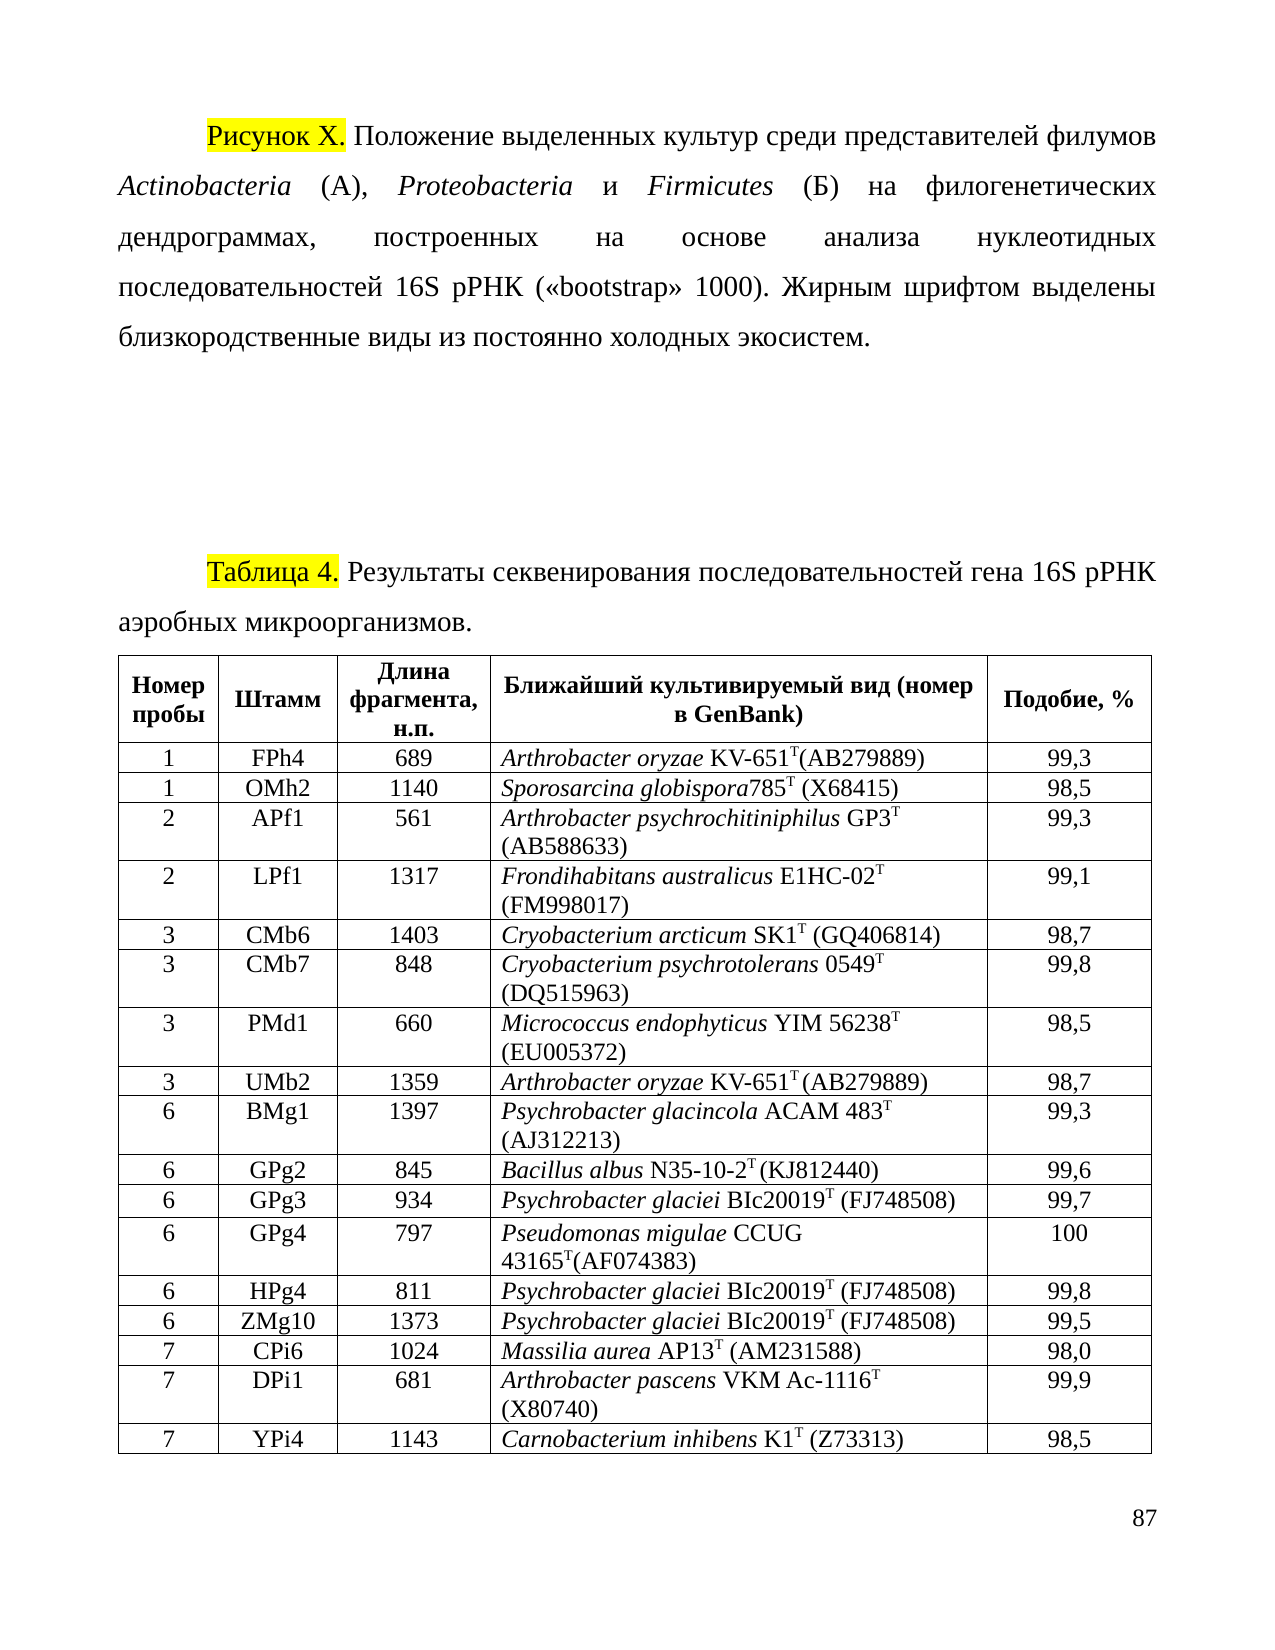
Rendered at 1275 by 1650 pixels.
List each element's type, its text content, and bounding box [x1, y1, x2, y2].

table_cell CPi6 [219, 1336, 337, 1364]
table_cell 689 [338, 743, 490, 772]
table_cell 1317 [338, 861, 490, 919]
table_cell 99,6 [988, 1155, 1151, 1184]
table_cell Frondihabitans australicus E1HC-02T (FM998017) [491, 861, 987, 919]
table_cell UMb2 [219, 1067, 337, 1095]
table_header Номер пробы [119, 656, 218, 742]
table_cell 845 [338, 1155, 490, 1184]
table_cell 6 [119, 1276, 218, 1305]
table_header Штамм [219, 656, 337, 742]
table_cell 6 [119, 1096, 218, 1154]
table_cell Arthrobacter pascens VKM Ac-1116T (X80740) [491, 1366, 987, 1423]
table_cell 6 [119, 1218, 218, 1275]
table_cell 1140 [338, 773, 490, 802]
table_cell 99,8 [988, 950, 1151, 1007]
table_cell Sporosarcina globispora785T (X68415) [491, 773, 987, 802]
table_cell 6 [119, 1185, 218, 1217]
table_header Ближайший культивируемый вид (номер в GenBank) [491, 656, 987, 742]
table_cell 1 [119, 743, 218, 772]
table_cell GPg3 [219, 1185, 337, 1217]
table_cell GPg2 [219, 1155, 337, 1184]
table_cell 3 [119, 1067, 218, 1095]
table_cell ZMg10 [219, 1306, 337, 1335]
table_cell 6 [119, 1155, 218, 1184]
table_cell Psychrobacter glaciei BIc20019T (FJ748508) [491, 1185, 987, 1217]
table_cell Micrococcus endophyticus YIM 56238T (EU005372) [491, 1008, 987, 1066]
table_cell 99,7 [988, 1185, 1151, 1217]
table_cell Psychrobacter glacincola ACAM 483T (AJ312213) [491, 1096, 987, 1154]
table_cell 98,5 [988, 1424, 1151, 1453]
table_cell LPf1 [219, 861, 337, 919]
table_cell 6 [119, 1306, 218, 1335]
table_cell 7 [119, 1366, 218, 1423]
table_cell HPg4 [219, 1276, 337, 1305]
table_cell 2 [119, 803, 218, 860]
table_cell 99,1 [988, 861, 1151, 919]
table_cell YPi4 [219, 1424, 337, 1453]
table_cell 1143 [338, 1424, 490, 1453]
table_cell 99,3 [988, 743, 1151, 772]
table_cell 99,9 [988, 1366, 1151, 1423]
table_cell 1 [119, 773, 218, 802]
table_cell 660 [338, 1008, 490, 1066]
table_cell 99,8 [988, 1276, 1151, 1305]
table_cell OMh2 [219, 773, 337, 802]
table_cell FPh4 [219, 743, 337, 772]
table_cell GPg4 [219, 1218, 337, 1275]
table_cell 99,3 [988, 1096, 1151, 1154]
table_cell 811 [338, 1276, 490, 1305]
table_cell 98,5 [988, 773, 1151, 802]
table_cell 7 [119, 1424, 218, 1453]
table_cell 98,7 [988, 1067, 1151, 1095]
table_cell 2 [119, 861, 218, 919]
table_cell BMg1 [219, 1096, 337, 1154]
table_cell 98,0 [988, 1336, 1151, 1364]
table_cell 3 [119, 920, 218, 948]
text Таблица 4. Результаты секвенирования последовательностей гена 16S рРНК аэробных микроорганизмов. [118, 554, 1157, 638]
table_header Подобие, % [988, 656, 1151, 742]
table_cell 681 [338, 1366, 490, 1423]
table_cell 934 [338, 1185, 490, 1217]
table_cell PMd1 [219, 1008, 337, 1066]
table_cell 98,7 [988, 920, 1151, 948]
table_cell Pseudomonas migulae CCUG 43165T(AF074383) [491, 1218, 987, 1275]
table_cell Arthrobacter oryzae KV-651T (AB279889) [491, 1067, 987, 1095]
table_cell 1403 [338, 920, 490, 948]
table_cell Arthrobacter oryzae KV-651T(AB279889) [491, 743, 987, 772]
table_header Длина фрагмента, н.п. [338, 656, 490, 742]
table_cell CMb7 [219, 950, 337, 1007]
table_cell Carnobacterium inhibens K1T (Z73313) [491, 1424, 987, 1453]
table_cell CMb6 [219, 920, 337, 948]
table_cell 99,5 [988, 1306, 1151, 1335]
table_cell 848 [338, 950, 490, 1007]
table_cell 100 [988, 1218, 1151, 1275]
table_cell 99,3 [988, 803, 1151, 860]
table_cell Bacillus albus N35-10-2T (KJ812440) [491, 1155, 987, 1184]
table_cell 98,5 [988, 1008, 1151, 1066]
table_cell Cryobacterium psychrotolerans 0549T (DQ515963) [491, 950, 987, 1007]
table_cell APf1 [219, 803, 337, 860]
table_cell 1373 [338, 1306, 490, 1335]
table_cell Cryobacterium arcticum SK1T (GQ406814) [491, 920, 987, 948]
table_cell Psychrobacter glaciei BIc20019T (FJ748508) [491, 1276, 987, 1305]
text Рисунок Х. Положение выделенных культур среди представителей филумов Actinobacteria (А), Proteobacteria и Firmicutes (Б) на филогенетических дендрограммах, построенных на основе анализа нуклеотидных последовательностей 16S рРНК («bootstrap» 1000). Жирным шрифтом выделены близкородственные виды из постоянно холодных экосистем. [118, 118, 1157, 353]
table_cell 1024 [338, 1336, 490, 1364]
table_cell DPi1 [219, 1366, 337, 1423]
table_cell 3 [119, 950, 218, 1007]
table_cell 561 [338, 803, 490, 860]
table_cell Psychrobacter glaciei BIc20019T (FJ748508) [491, 1306, 987, 1335]
table_cell 7 [119, 1336, 218, 1364]
table_cell 1359 [338, 1067, 490, 1095]
table_cell Massilia aurea AP13T (AM231588) [491, 1336, 987, 1364]
table_cell 3 [119, 1008, 218, 1066]
table_cell 1397 [338, 1096, 490, 1154]
table_cell 797 [338, 1218, 490, 1275]
table_cell Arthrobacter psychrochitiniphilus GP3T (AB588633) [491, 803, 987, 860]
